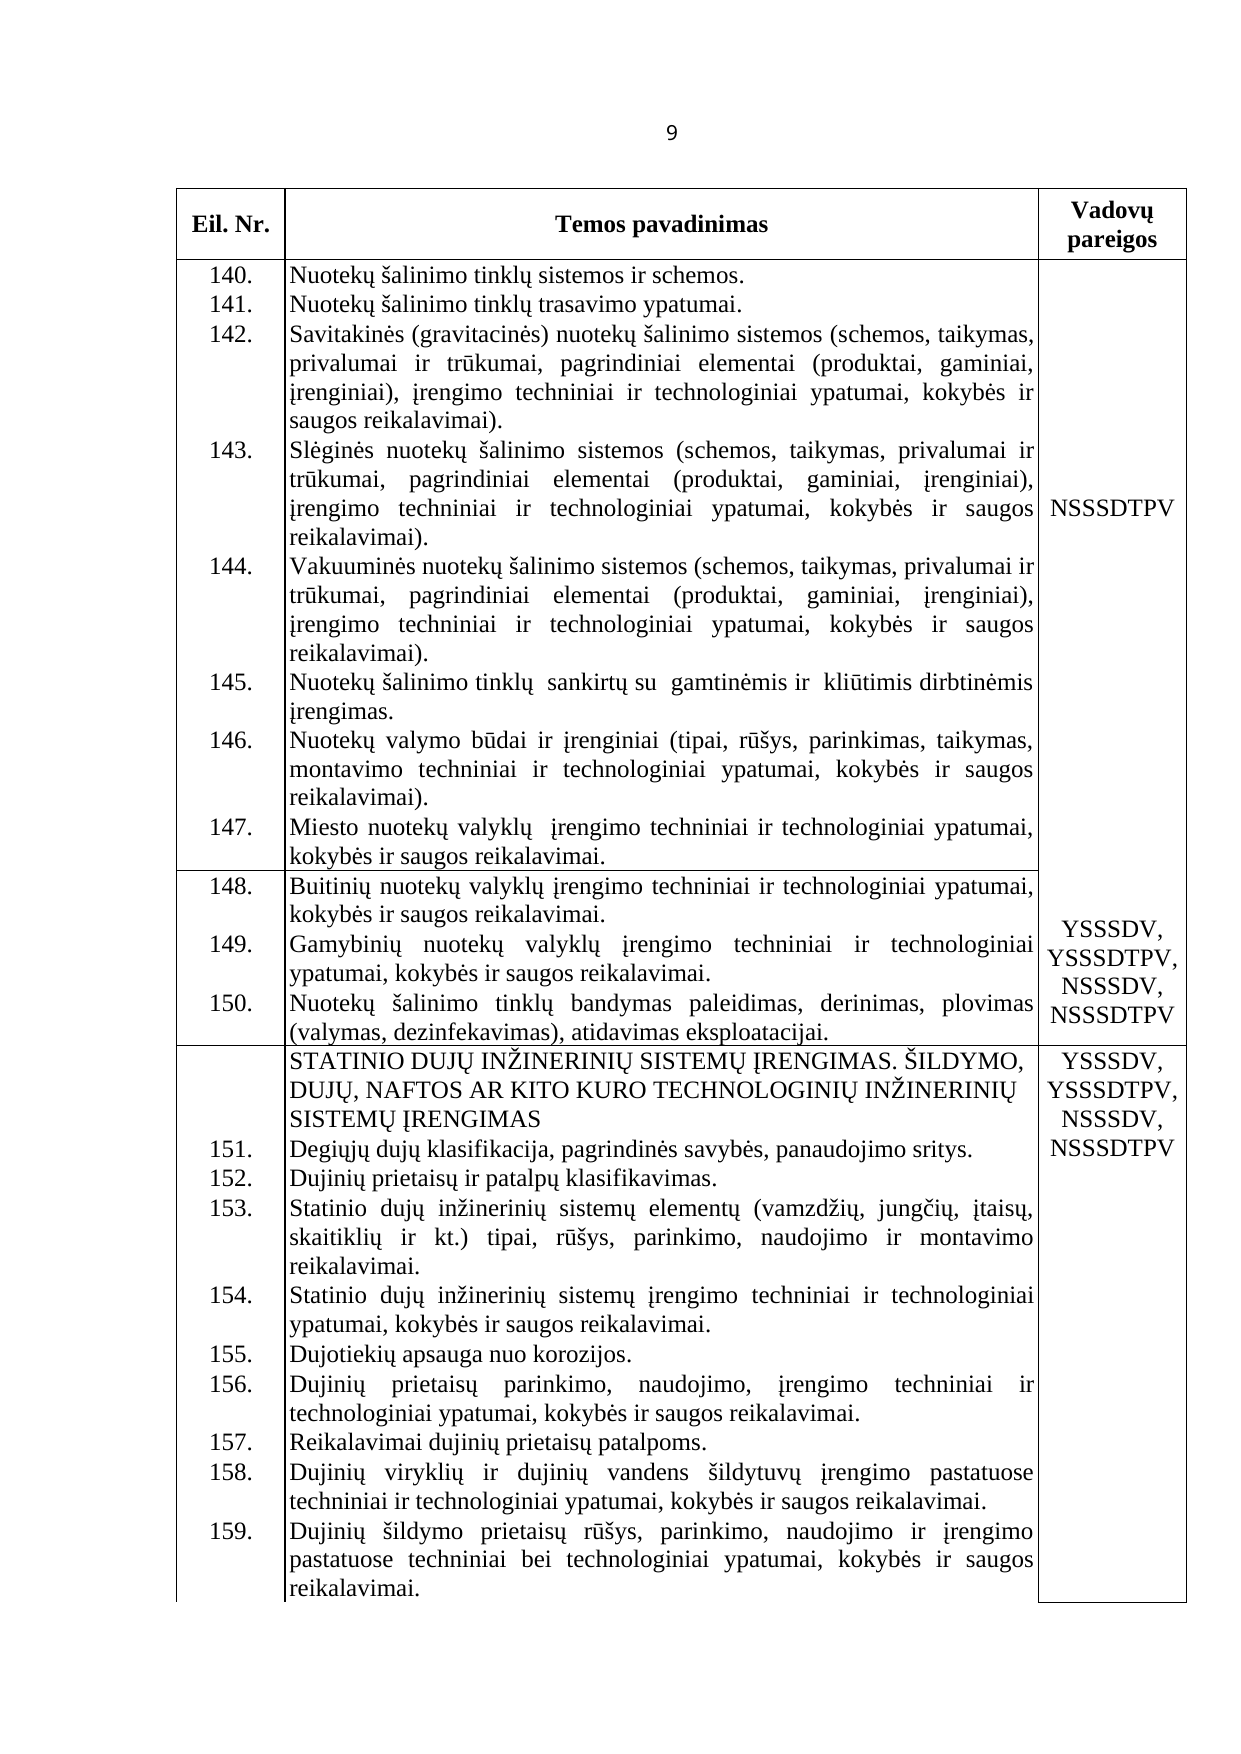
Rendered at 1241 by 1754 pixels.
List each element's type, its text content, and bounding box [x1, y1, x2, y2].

table_cell Savitakinės (gravitacinės) nuotekų šalinimo sistemos (schemos, taikymas, privalumai ir trūkumai, pagrindiniai elementai (produktai, gaminiai, įrenginiai), įrengimo techniniai ir technologiniai ypatumai, kokybės ir saugos reikalavimai). [286, 318, 1038, 434]
table_cell 148. [177, 871, 284, 928]
table_cell Degiųjų dujų klasifikacija, pagrindinės savybės, panaudojimo sritys. [286, 1133, 1038, 1162]
table_cell 158. [177, 1456, 284, 1515]
table_cell 150. [177, 987, 284, 1045]
table_cell YSSSDV, YSSSDTPV, NSSSDV, NSSSDTPV [1039, 725, 1186, 1045]
table_cell 144. [177, 550, 284, 666]
table_cell 146. [177, 725, 284, 811]
table_cell 155. [177, 1338, 284, 1368]
table_cell 151. [177, 1133, 284, 1162]
table_cell Nuotekų šalinimo tinklų bandymas paleidimas, derinimas, plovimas (valymas, dezinfekavimas), atidavimas eksploatacijai. [286, 987, 1038, 1045]
table_cell 156. [177, 1368, 284, 1426]
table_cell Dujinių prietaisų parinkimo, naudojimo, įrengimo techniniai ir technologiniai ypatumai, kokybės ir saugos reikalavimai. [286, 1368, 1038, 1426]
table_header Vadovų pareigos [1039, 189, 1186, 259]
table_cell 143. [177, 434, 284, 550]
table_cell 157. [177, 1426, 284, 1456]
table_cell Dujinių šildymo prietaisų rūšys, parinkimo, naudojimo ir įrengimo pastatuose techniniai bei technologiniai ypatumai, kokybės ir saugos reikalavimai. [286, 1515, 1038, 1602]
table_cell 154. [177, 1280, 284, 1338]
table_cell 149. [177, 928, 284, 987]
table_cell 140. [177, 260, 284, 288]
table_cell STATINIO DUJŲ INŽINERINIŲ SISTEMŲ ĮRENGIMAS. ŠILDYMO, DUJŲ, NAFTOS AR KITO KURO TECHNOLOGINIŲ INŽINERINIŲ SISTEMŲ ĮRENGIMAS [286, 1046, 1038, 1133]
table_cell Nuotekų valymo būdai ir įrenginiai (tipai, rūšys, parinkimas, taikymas, montavimo techniniai ir technologiniai ypatumai, kokybės ir saugos reikalavimai). [286, 725, 1038, 811]
table_cell Statinio dujų inžinerinių sistemų įrengimo techniniai ir technologiniai ypatumai, kokybės ir saugos reikalavimai. [286, 1280, 1038, 1338]
table_cell YSSSDV, YSSSDTPV, NSSSDV, NSSSDTPV [1039, 1046, 1186, 1602]
table_cell 145. [177, 666, 284, 725]
table_cell 153. [177, 1192, 284, 1279]
table_cell Reikalavimai dujinių prietaisų patalpoms. [286, 1426, 1038, 1456]
table_cell 152. [177, 1163, 284, 1192]
table_cell Miesto nuotekų valyklų įrengimo techniniai ir technologiniai ypatumai, kokybės ir saugos reikalavimai. [286, 811, 1038, 870]
table_cell NSSSDTPV [1039, 260, 1186, 725]
table_cell Vakuuminės nuotekų šalinimo sistemos (schemos, taikymas, privalumai ir trūkumai, pagrindiniai elementai (produktai, gaminiai, įrenginiai), įrengimo techniniai ir technologiniai ypatumai, kokybės ir saugos reikalavimai). [286, 550, 1038, 666]
table_header Eil. Nr. [177, 189, 284, 259]
table_cell 141. [177, 289, 284, 318]
table_cell Dujinių viryklių ir dujinių vandens šildytuvų įrengimo pastatuose techniniai ir technologiniai ypatumai, kokybės ir saugos reikalavimai. [286, 1456, 1038, 1515]
table_cell 159. [177, 1515, 284, 1602]
table_cell Statinio dujų inžinerinių sistemų elementų (vamzdžių, jungčių, įtaisų, skaitiklių ir kt.) tipai, rūšys, parinkimo, naudojimo ir montavimo reikalavimai. [286, 1192, 1038, 1279]
table_cell Buitinių nuotekų valyklų įrengimo techniniai ir technologiniai ypatumai, kokybės ir saugos reikalavimai. [286, 871, 1038, 928]
table_cell Dujinių prietaisų ir patalpų klasifikavimas. [286, 1163, 1038, 1192]
table_cell Nuotekų šalinimo tinklų sistemos ir schemos. [286, 260, 1038, 288]
table_cell 142. [177, 318, 284, 434]
table_cell Gamybinių nuotekų valyklų įrengimo techniniai ir technologiniai ypatumai, kokybės ir saugos reikalavimai. [286, 928, 1038, 987]
table_cell Dujotiekių apsauga nuo korozijos. [286, 1338, 1038, 1368]
table_cell Nuotekų šalinimo tinklų trasavimo ypatumai. [286, 289, 1038, 318]
table_header Temos pavadinimas [286, 189, 1038, 259]
table_cell Nuotekų šalinimo tinklų sankirtų su gamtinėmis ir kliūtimis dirbtinėmis įrengimas. [286, 666, 1038, 725]
table_cell [177, 1046, 284, 1133]
table_cell 147. [177, 811, 284, 870]
table_cell Slėginės nuotekų šalinimo sistemos (schemos, taikymas, privalumai ir trūkumai, pagrindiniai elementai (produktai, gaminiai, įrenginiai), įrengimo techniniai ir technologiniai ypatumai, kokybės ir saugos reikalavimai). [286, 434, 1038, 550]
